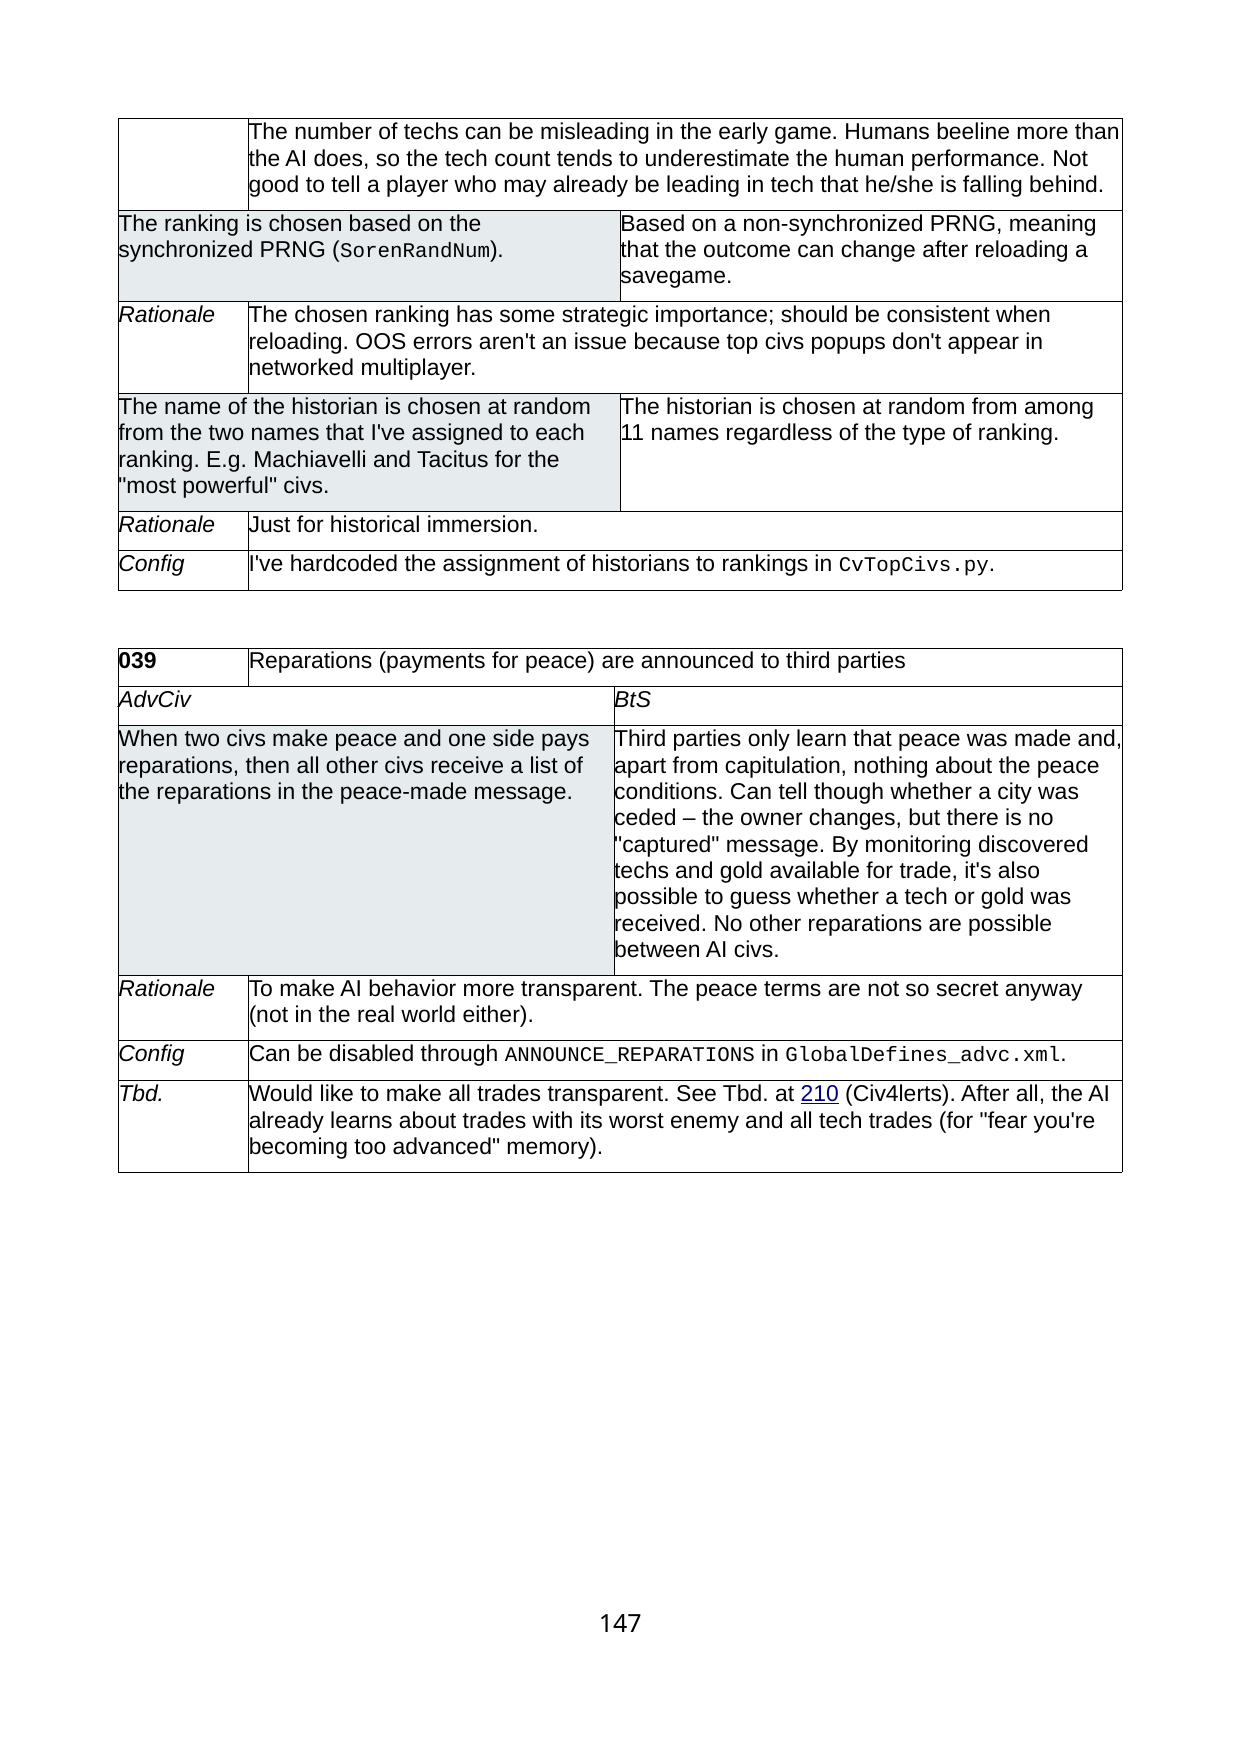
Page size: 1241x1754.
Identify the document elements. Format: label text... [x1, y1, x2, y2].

table_cell The historian is chosen at random from among 11 names regardless of the type of ranking. [621, 394, 1122, 511]
table_cell Config [119, 1041, 248, 1080]
table_cell Rationale [119, 976, 248, 1040]
table_cell Would like to make all trades transparent. See Tbd. at 210 (Civ4lerts). After all, the AI already learns about trades with its worst enemy and all tech trades (for "fear you're becoming too advanced" memory). [249, 1081, 1122, 1172]
table_cell Config [119, 551, 248, 590]
table_cell The name of the historian is chosen at random from the two names that I've assigned to each ranking. E.g. Machiavelli and Tacitus for the "most powerful" civs. [119, 394, 620, 511]
table_cell Based on a non-synchronized PRNG, meaning that the outcome can change after reloading a savegame. [621, 211, 1122, 301]
table_cell Can be disabled through ANNOUNCE_REPARATIONS in GlobalDefines_advc.xml. [249, 1041, 1122, 1080]
table_cell Third parties only learn that peace was made and, apart from capitulation, nothing about the peace conditions. Can tell though whether a city was ceded – the owner changes, but there is no "captured" message. By monitoring discovered techs and gold available for trade, it's also possible to guess whether a tech or gold was received. No other reparations are possible between AI civs. [615, 726, 1122, 975]
table_cell I've hardcoded the assignment of historians to rankings in CvTopCivs.py. [249, 551, 1122, 590]
table_cell When two civs make peace and one side pays reparations, then all other civs receive a list of the reparations in the peace-made message. [119, 726, 614, 975]
table_cell The number of techs can be misleading in the early game. Humans beeline more than the AI does, so the tech count tends to underestimate the human performance. Not good to tell a player who may already be leading in tech that he/she is falling behind. [249, 119, 1122, 210]
table_cell [119, 119, 248, 210]
table_cell The chosen ranking has some strategic importance; should be consistent when reloading. OOS errors aren't an issue because top civs popups don't appear in networked multiplayer. [249, 302, 1122, 393]
table_cell Tbd. [119, 1081, 248, 1172]
table_header 039 [119, 649, 248, 686]
table_cell To make AI behavior more transparent. The peace terms are not so secret anyway (not in the real world either). [249, 976, 1122, 1040]
table_cell The ranking is chosen based on the synchronized PRNG (SorenRandNum). [119, 211, 620, 301]
table_cell Just for historical immersion. [249, 512, 1122, 549]
table_cell AdvCiv [119, 687, 614, 725]
table_cell Rationale [119, 302, 248, 393]
table_cell BtS [615, 687, 1122, 725]
table_cell Rationale [119, 512, 248, 549]
table_header Reparations (payments for peace) are announced to third parties [249, 649, 1122, 686]
